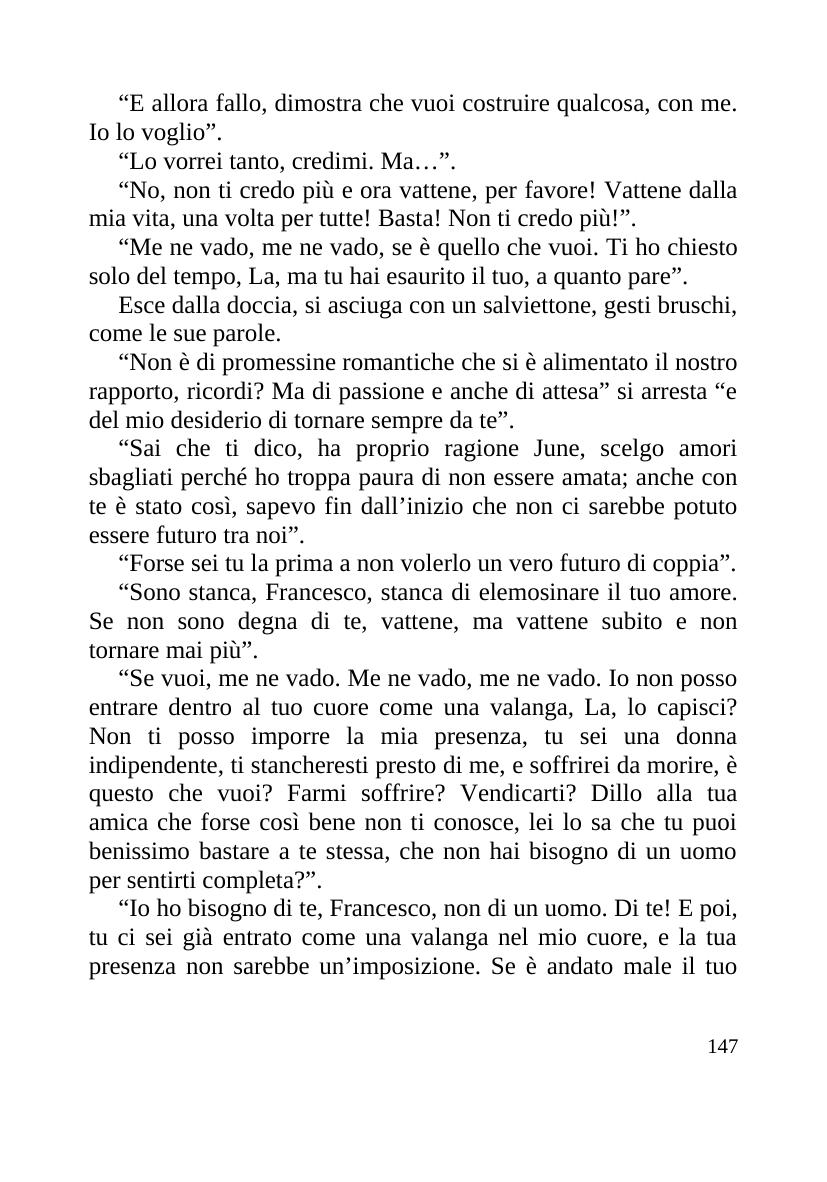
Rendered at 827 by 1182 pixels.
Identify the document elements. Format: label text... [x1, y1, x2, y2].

text Esce dalla doccia, si asciuga con un salviettone, gesti bruschi, come le sue parole. [88, 290, 738, 347]
text “Forse sei tu la prima a non volerlo un vero futuro di coppia”. [88, 548, 738, 577]
text “E allora fallo, dimostra che vuoi costruire qualcosa, con me. Io lo voglio”. [88, 88, 738, 146]
text “Se vuoi, me ne vado. Me ne vado, me ne vado. Io non posso entrare dentro al tuo cuore come una valanga, La, lo capisci? Non ti posso imporre la mia presenza, tu sei una donna indipendente, ti stancheresti presto di me, e soffrirei da morire, è questo che vuoi? Farmi soffrire? Vendicarti? Dillo alla tua amica che forse così bene non ti conosce, lei lo sa che tu puoi benissimo bastare a te stessa, che non hai bisogno di un uomo per sentirti completa?”. [88, 663, 738, 893]
text “Io ho bisogno di te, Francesco, non di un uomo. Di te! E poi, tu ci sei già entrato come una valanga nel mio cuore, e la tua presenza non sarebbe un’imposizione. Se è andato male il tuo [88, 893, 738, 980]
text “Me ne vado, me ne vado, se è quello che vuoi. Ti ho chiesto solo del tempo, La, ma tu hai esaurito il tuo, a quanto pare”. [88, 232, 738, 290]
text “No, non ti credo più e ora vattene, per favore! Vattene dalla mia vita, una volta per tutte! Basta! Non ti credo più!”. [88, 175, 738, 232]
text “Lo vorrei tanto, credimi. Ma…”. [88, 146, 738, 175]
text “Sai che ti dico, ha proprio ragione June, scelgo amori sbagliati perché ho troppa paura di non essere amata; anche con te è stato così, sapevo fin dall’inizio che non ci sarebbe potuto essere futuro tra noi”. [88, 433, 738, 548]
text “Sono stanca, Francesco, stanca di elemosinare il tuo amore. Se non sono degna di te, vattene, ma vattene subito e non tornare mai più”. [88, 577, 738, 663]
text “Non è di promessine romantiche che si è alimentato il nostro rapporto, ricordi? Ma di passione e anche di attesa” si arresta “e del mio desiderio di tornare sempre da te”. [88, 347, 738, 433]
